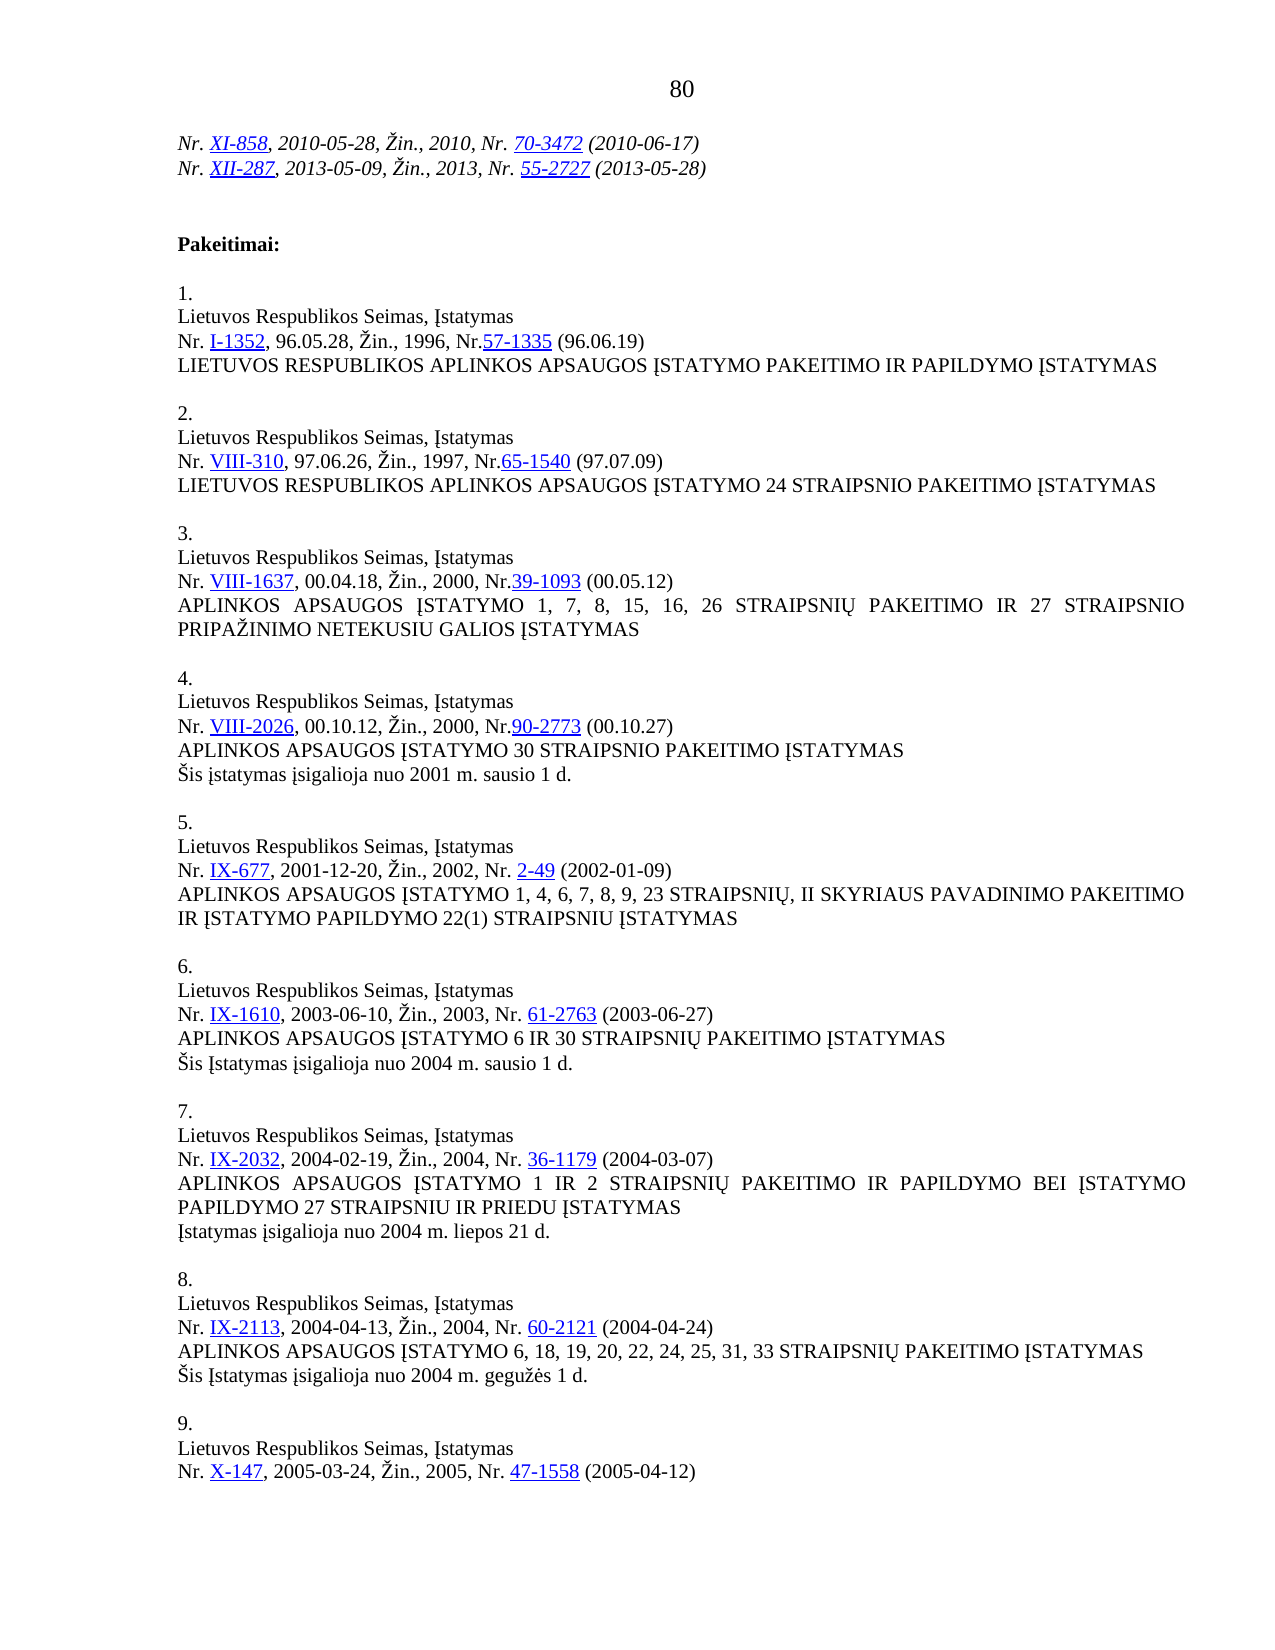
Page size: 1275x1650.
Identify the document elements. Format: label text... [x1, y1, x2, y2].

text 4. [177, 665, 1186, 689]
text APLINKOS APSAUGOS ĮSTATYMO 6 IR 30 STRAIPSNIŲ PAKEITIMO ĮSTATYMAS [177, 1026, 1186, 1050]
text Nr. X-147, 2005-03-24, Žin., 2005, Nr. 47-1558 (2005-04-12) [177, 1459, 1186, 1483]
text Lietuvos Respublikos Seimas, Įstatymas [177, 1123, 1186, 1147]
text Šis Įstatymas įsigalioja nuo 2004 m. gegužės 1 d. [177, 1363, 1186, 1387]
text Nr. XI-858, 2010-05-28, Žin., 2010, Nr. 70-3472 (2010-06-17) [177, 131, 1186, 155]
text Nr. IX-2113, 2004-04-13, Žin., 2004, Nr. 60-2121 (2004-04-24) [177, 1315, 1186, 1339]
text LIETUVOS RESPUBLIKOS APLINKOS APSAUGOS ĮSTATYMO PAKEITIMO IR PAPILDYMO ĮSTATYMAS [177, 353, 1186, 377]
text Nr. IX-2032, 2004-02-19, Žin., 2004, Nr. 36-1179 (2004-03-07) [177, 1147, 1186, 1171]
text APLINKOS APSAUGOS ĮSTATYMO 6, 18, 19, 20, 22, 24, 25, 31, 33 STRAIPSNIŲ PAKEITIMO ĮSTATYMAS [177, 1339, 1186, 1363]
text 7. [177, 1098, 1186, 1123]
text 3. [177, 521, 1186, 545]
text Nr. IX-1610, 2003-06-10, Žin., 2003, Nr. 61-2763 (2003-06-27) [177, 1002, 1186, 1026]
text APLINKOS APSAUGOS ĮSTATYMO 1, 4, 6, 7, 8, 9, 23 STRAIPSNIŲ, II SKYRIAUS PAVADINIMO PAKEITIMO IR ĮSTATYMO PAPILDYMO 22(1) STRAIPSNIU ĮSTATYMAS [177, 882, 1186, 930]
text Nr. IX-677, 2001-12-20, Žin., 2002, Nr. 2-49 (2002-01-09) [177, 858, 1186, 882]
text Nr. VIII-310, 97.06.26, Žin., 1997, Nr.65-1540 (97.07.09) [177, 449, 1186, 473]
text APLINKOS APSAUGOS ĮSTATYMO 1 IR 2 STRAIPSNIŲ PAKEITIMO IR PAPILDYMO BEI ĮSTATYMO PAPILDYMO 27 STRAIPSNIU IR PRIEDU ĮSTATYMAS [177, 1171, 1186, 1219]
text 9. [177, 1411, 1186, 1435]
text 2. [177, 401, 1186, 425]
text Lietuvos Respublikos Seimas, Įstatymas [177, 834, 1186, 858]
text Lietuvos Respublikos Seimas, Įstatymas [177, 545, 1186, 569]
text Šis Įstatymas įsigalioja nuo 2004 m. sausio 1 d. [177, 1050, 1186, 1074]
text Lietuvos Respublikos Seimas, Įstatymas [177, 425, 1186, 449]
text APLINKOS APSAUGOS ĮSTATYMO 30 STRAIPSNIO PAKEITIMO ĮSTATYMAS [177, 738, 1186, 762]
text Lietuvos Respublikos Seimas, Įstatymas [177, 1435, 1186, 1459]
text APLINKOS APSAUGOS ĮSTATYMO 1, 7, 8, 15, 16, 26 STRAIPSNIŲ PAKEITIMO IR 27 STRAIPSNIO PRIPAŽINIMO NETEKUSIU GALIOS ĮSTATYMAS [177, 593, 1186, 641]
text Nr. XII-287, 2013-05-09, Žin., 2013, Nr. 55-2727 (2013-05-28) [177, 155, 1186, 179]
text 6. [177, 954, 1186, 978]
text 1. [177, 280, 1186, 304]
text 8. [177, 1267, 1186, 1291]
text Lietuvos Respublikos Seimas, Įstatymas [177, 978, 1186, 1002]
text Lietuvos Respublikos Seimas, Įstatymas [177, 1291, 1186, 1315]
text Įstatymas įsigalioja nuo 2004 m. liepos 21 d. [177, 1219, 1186, 1243]
text Nr. VIII-1637, 00.04.18, Žin., 2000, Nr.39-1093 (00.05.12) [177, 569, 1186, 593]
text LIETUVOS RESPUBLIKOS APLINKOS APSAUGOS ĮSTATYMO 24 STRAIPSNIO PAKEITIMO ĮSTATYMAS [177, 473, 1186, 497]
text Nr. VIII-2026, 00.10.12, Žin., 2000, Nr.90-2773 (00.10.27) [177, 713, 1186, 738]
text Nr. I-1352, 96.05.28, Žin., 1996, Nr.57-1335 (96.06.19) [177, 328, 1186, 353]
text Šis įstatymas įsigalioja nuo 2001 m. sausio 1 d. [177, 762, 1186, 786]
text Lietuvos Respublikos Seimas, Įstatymas [177, 689, 1186, 713]
text 5. [177, 810, 1186, 834]
text Lietuvos Respublikos Seimas, Įstatymas [177, 304, 1186, 328]
text Pakeitimai: [177, 232, 1186, 256]
